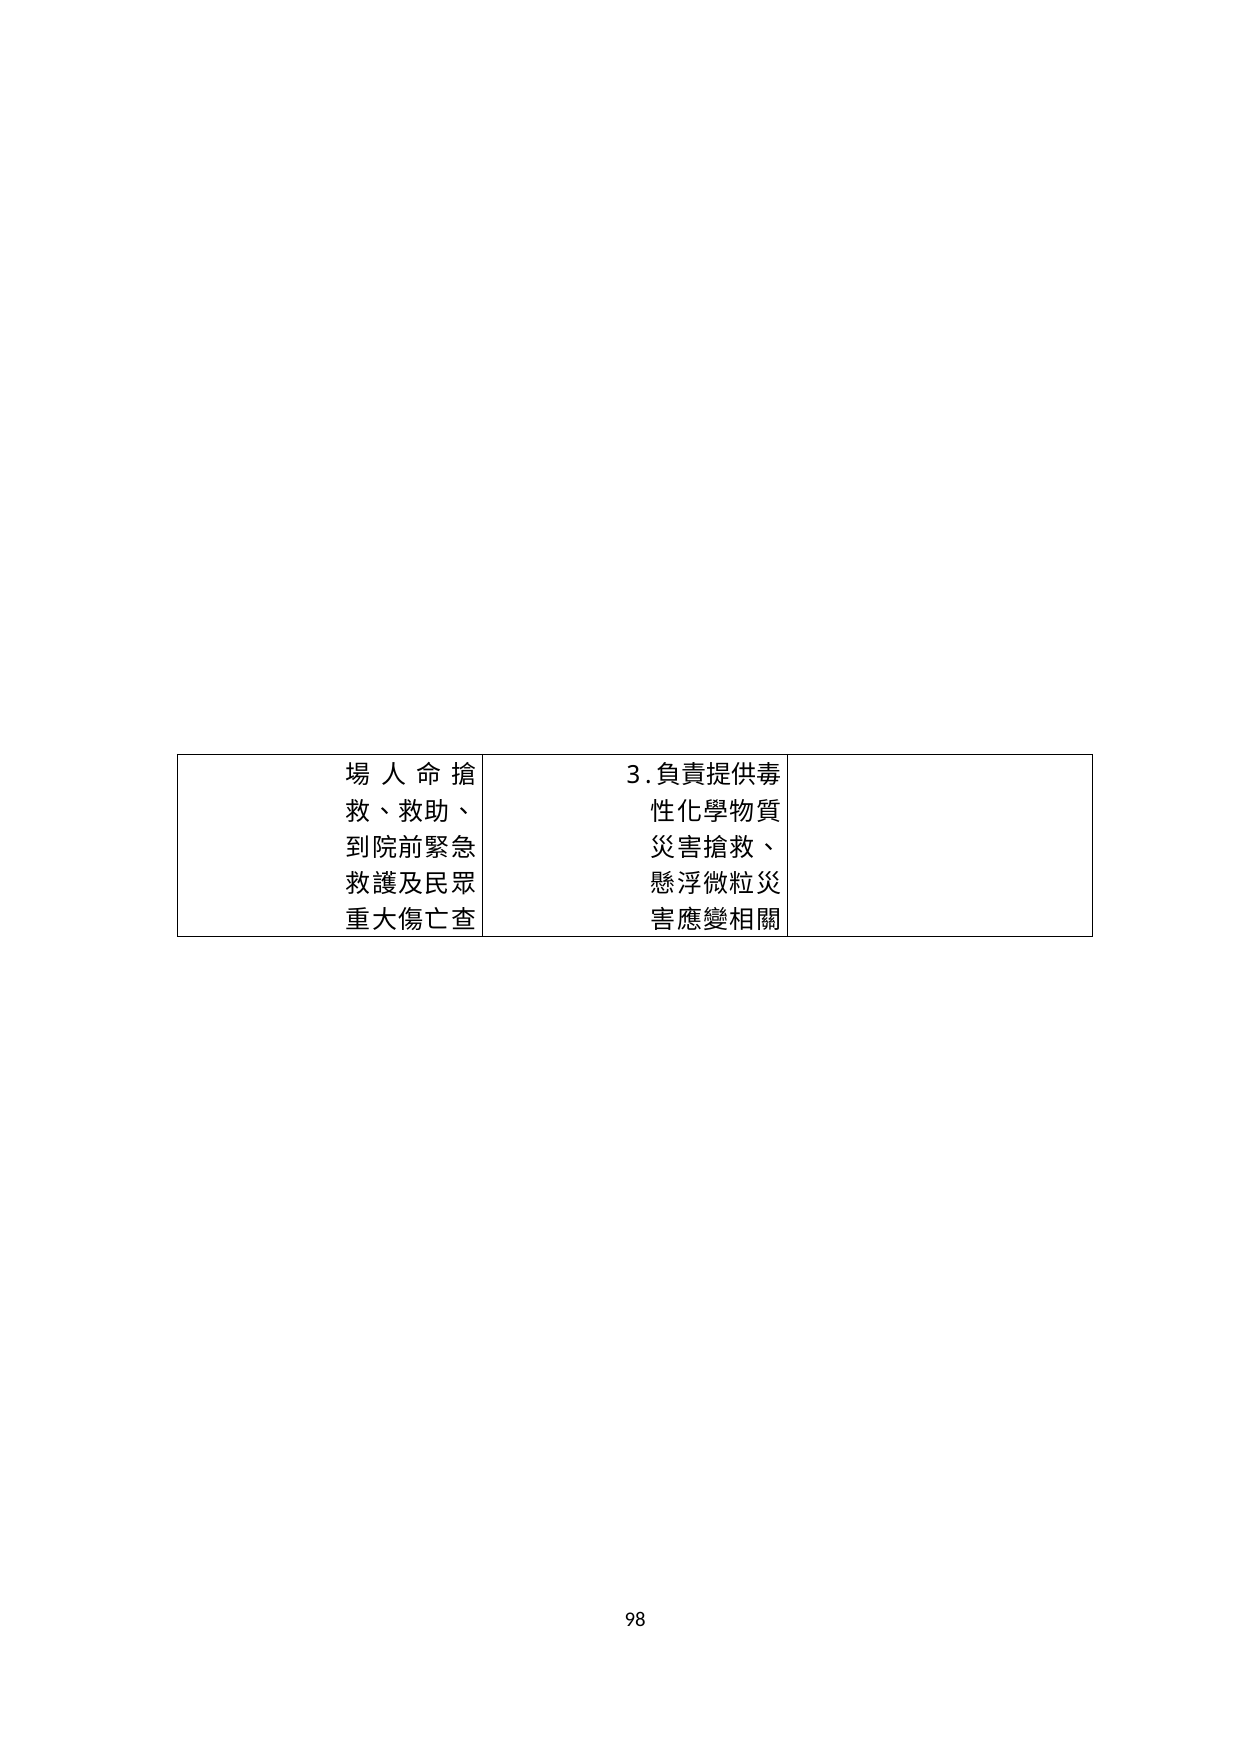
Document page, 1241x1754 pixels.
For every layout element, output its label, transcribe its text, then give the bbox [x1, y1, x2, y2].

table_cell 場人命搶救、救助、到院前緊急救護及民眾重大傷亡查 [178, 755, 482, 936]
table_cell 3.負責提供毒性化學物質災害搶救、懸浮微粒災害應變相關 [483, 755, 787, 936]
table_cell [788, 755, 1092, 936]
